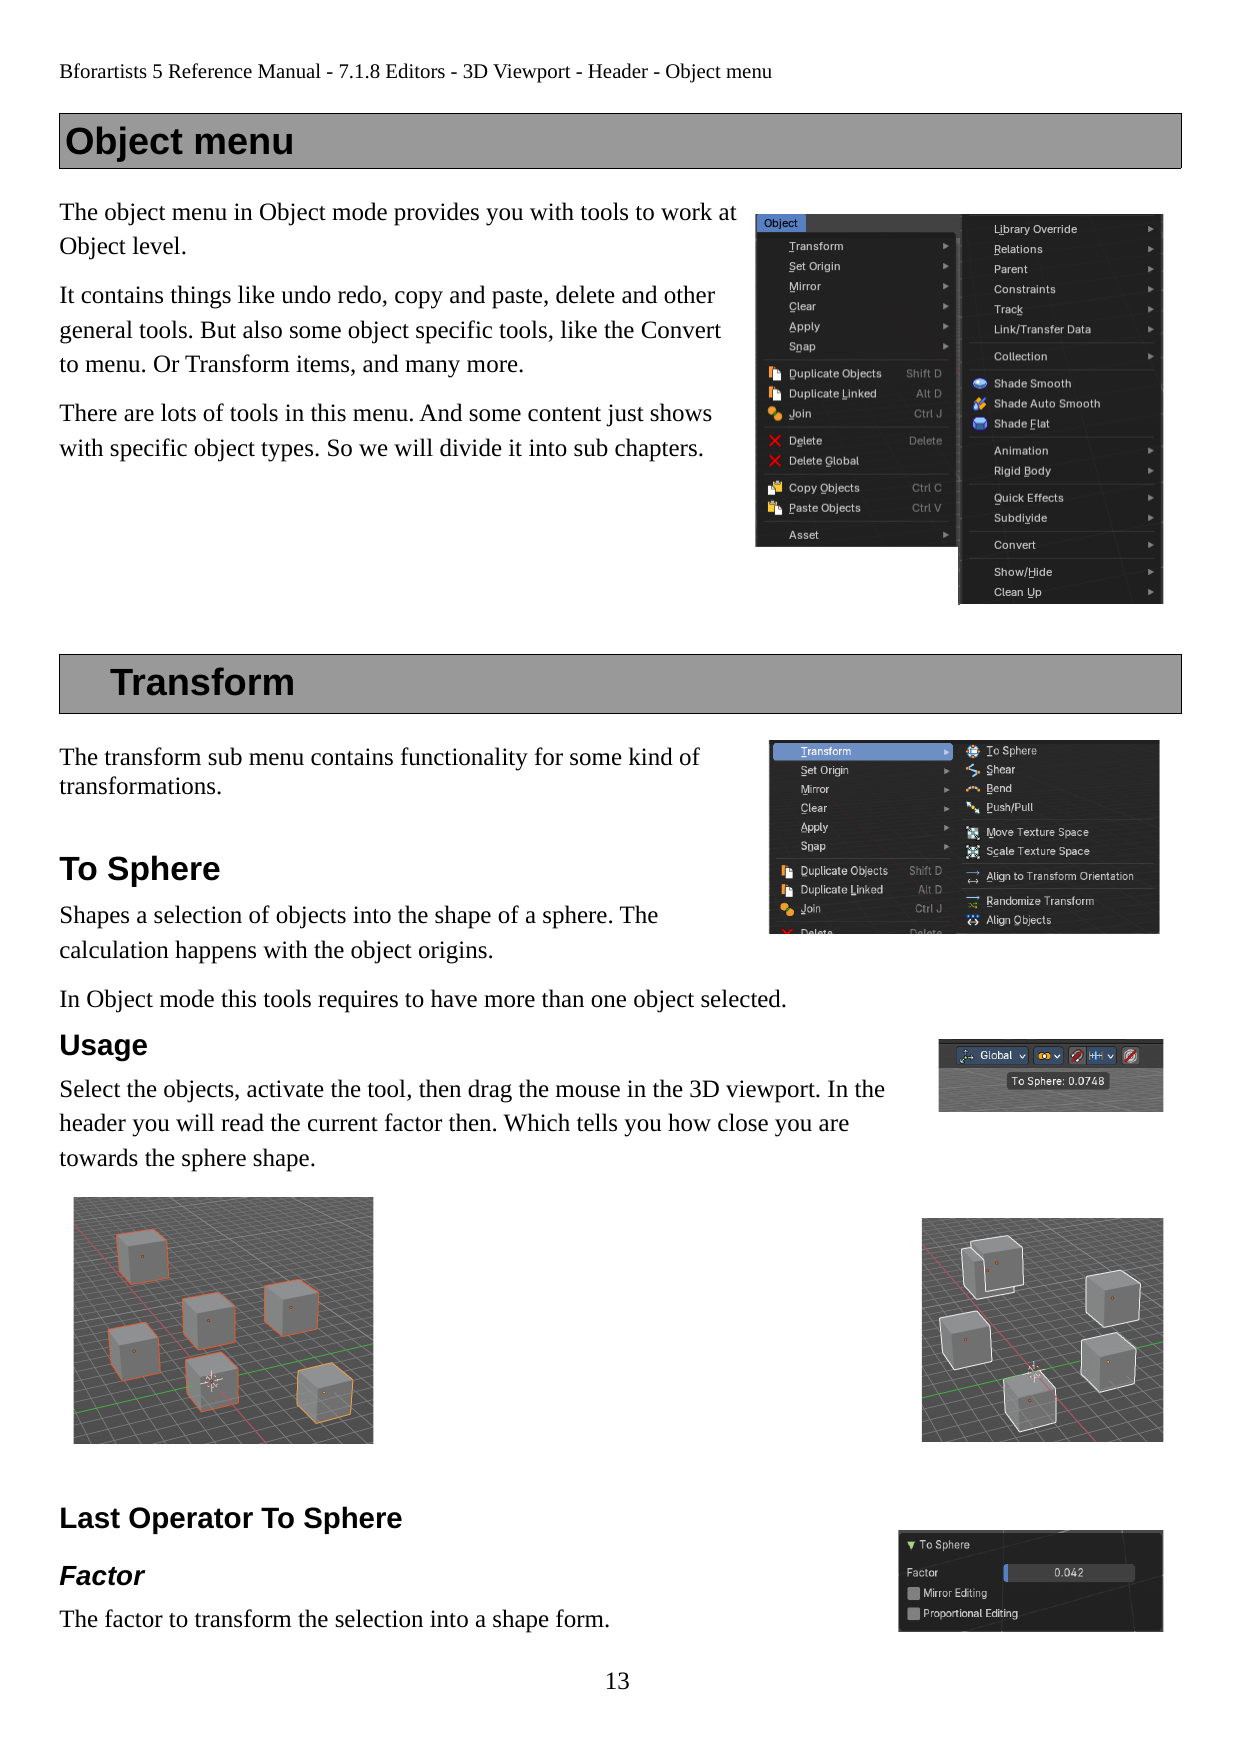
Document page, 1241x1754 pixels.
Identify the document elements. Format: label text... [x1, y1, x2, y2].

subtitle Usage [59, 1027, 1181, 1061]
picture [898, 1530, 1164, 1632]
text Shapes a selection of objects into the shape of a sphere. The calculation happens with the object origins. [59, 900, 1181, 963]
subtitle [1164, 1559, 1181, 1591]
picture [768, 740, 1160, 934]
picture [938, 1039, 1164, 1112]
text The factor to transform the selection into a shape form. [59, 1604, 1181, 1633]
subtitle [1160, 849, 1181, 888]
subtitle Factor [59, 1559, 898, 1591]
picture [73, 1197, 374, 1444]
picture [755, 214, 1164, 605]
picture [921, 1218, 1164, 1442]
text Select the objects, activate the tool, then drag the mouse in the 3D viewport. In the header you will read the current factor then. Which tells you how close you are towards the sphere shape. [59, 1074, 1181, 1171]
subtitle To Sphere [59, 849, 768, 888]
text The transform sub menu contains functionality for some kind of transformations. [59, 742, 768, 799]
text It contains things like undo redo, copy and paste, delete and other general tools. But also some object specific tools, like the Convert to menu. Or Transform items, and many more. [59, 280, 755, 378]
table_header Transform [60, 655, 1181, 713]
text The object menu in Object mode provides you with tools to work at Object level. [59, 197, 1181, 260]
subtitle Last Operator To Sphere [59, 1501, 1181, 1534]
text In Object mode this tools requires to have more than one object selected. [59, 984, 1181, 1013]
table_header Object menu [60, 114, 1181, 168]
text There are lots of tools in this menu. And some content just shows with specific object types. So we will divide it into sub chapters. [59, 398, 755, 461]
